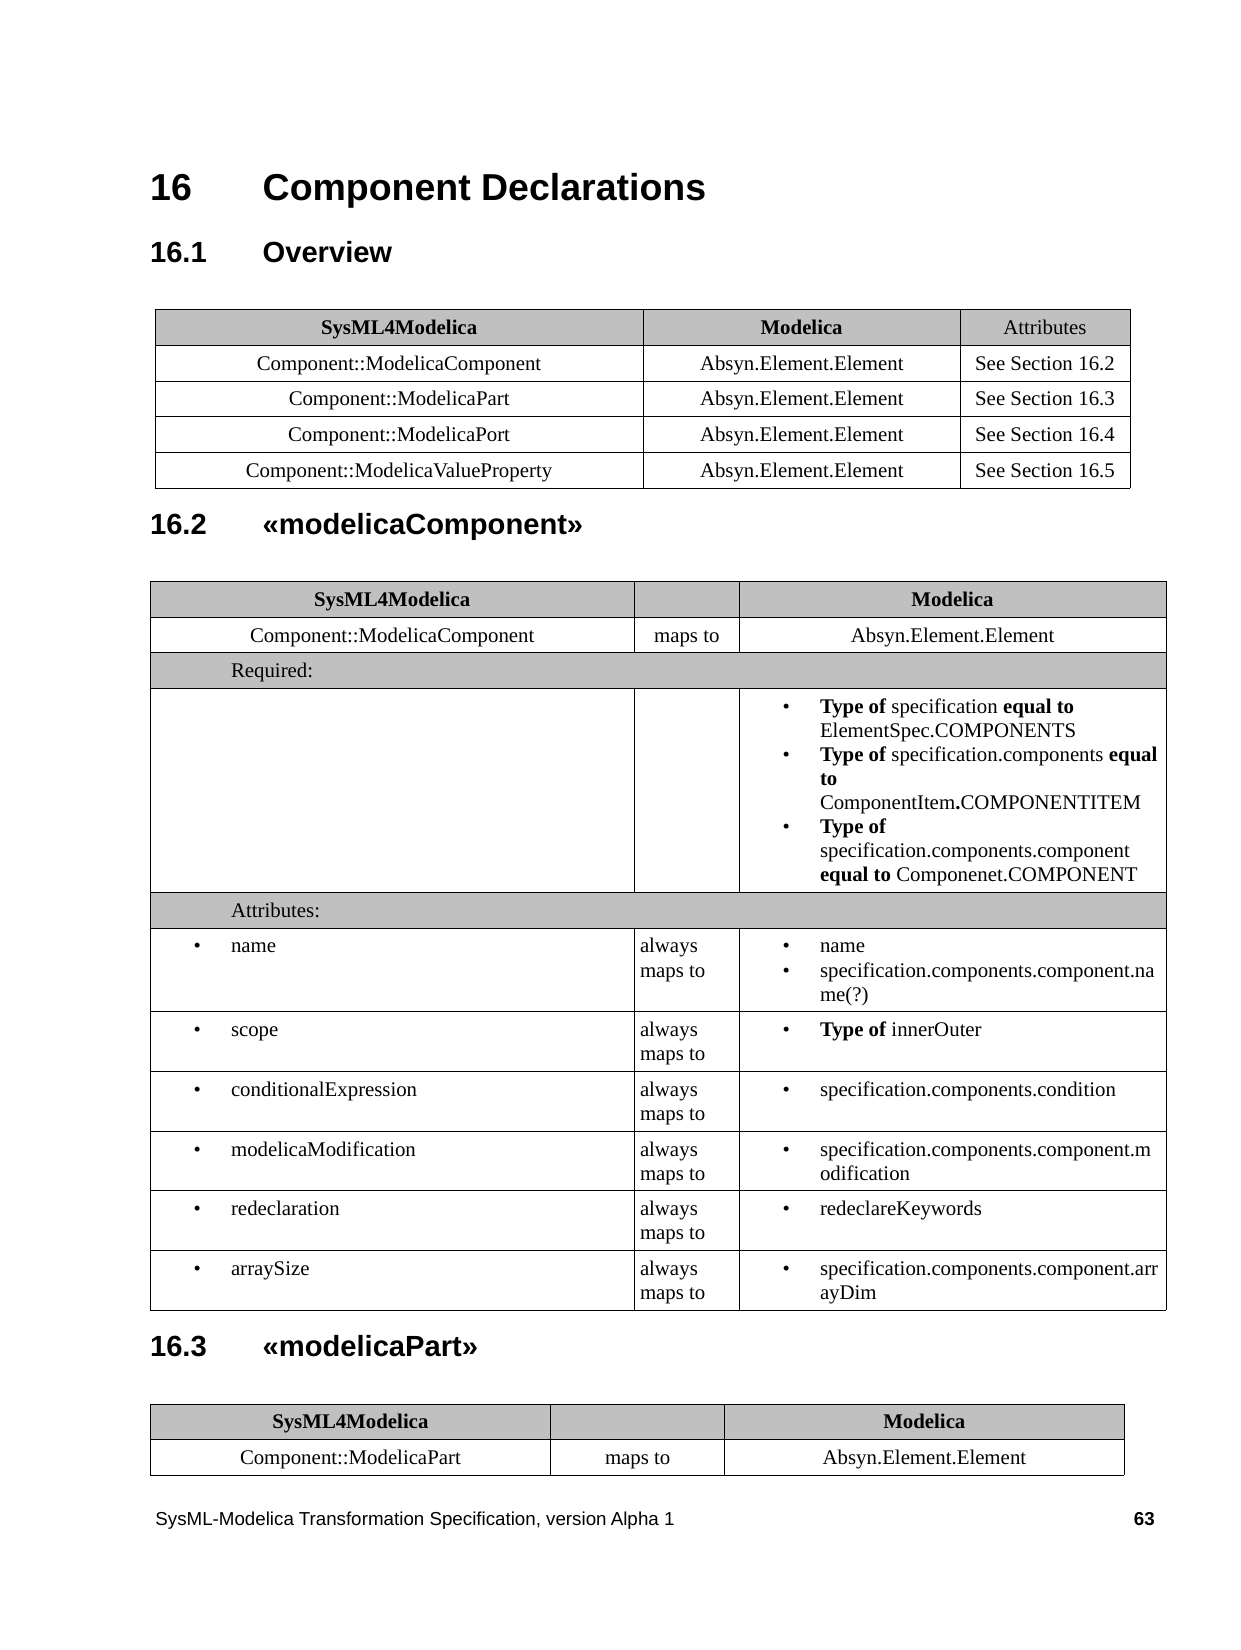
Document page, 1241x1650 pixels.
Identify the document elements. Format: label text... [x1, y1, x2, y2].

table_cell Type of innerOuter [740, 1012, 1166, 1071]
subtitle «modelicaPart» [150, 1329, 1166, 1363]
table_cell always maps to [635, 1132, 739, 1190]
table_cell maps to [551, 1440, 724, 1475]
table_cell [635, 689, 739, 892]
table_cell Type of specification equal to ElementSpec.COMPONENTS Type of specification.components equal to ComponentItem.COMPONENTITEM Type of specification.components.component equal to Componenet.COMPONENT [740, 689, 1166, 892]
table_cell Absyn.Element.Element [644, 382, 960, 416]
table_cell Absyn.Element.Element [725, 1440, 1124, 1475]
table_cell specification.components.component.modification [740, 1132, 1166, 1190]
table_cell [151, 689, 634, 892]
table_cell Component::ModelicaPort [156, 417, 643, 452]
table_cell Component::ModelicaComponent [156, 346, 643, 381]
subtitle «modelicaComponent» [150, 507, 1166, 541]
subtitle Overview [150, 235, 1166, 269]
table_cell specification.components.component.arrayDim [740, 1251, 1166, 1310]
table_header SysML4Modelica [151, 582, 634, 617]
table_header [551, 1405, 724, 1439]
table_header Modelica [725, 1405, 1124, 1439]
table_cell name specification.components.component.name(?) [740, 929, 1166, 1011]
table_cell Absyn.Element.Element [644, 346, 960, 381]
table_cell Component::ModelicaComponent [151, 618, 634, 652]
table_cell Component::ModelicaValueProperty [156, 453, 643, 487]
table_cell conditionalExpression [151, 1072, 634, 1131]
table_cell Attributes: [151, 893, 1166, 928]
table_header Modelica [740, 582, 1166, 617]
table_cell See Section 16.3 [961, 382, 1130, 416]
table_cell always maps to [635, 1191, 739, 1250]
table_cell Required: [151, 653, 1166, 688]
table_header [635, 582, 739, 617]
table_cell See Section 16.4 [961, 417, 1130, 452]
table_cell See Section 16.5 [961, 453, 1130, 487]
table_header Modelica [644, 310, 960, 345]
table_cell See Section 16.2 [961, 346, 1130, 381]
table_cell always maps to [635, 1012, 739, 1071]
table_cell arraySize [151, 1251, 634, 1310]
table_cell Component::ModelicaPart [156, 382, 643, 416]
table_cell always maps to [635, 1072, 739, 1131]
table_cell always maps to [635, 1251, 739, 1310]
table_header SysML4Modelica [151, 1405, 550, 1439]
table_cell scope [151, 1012, 634, 1071]
table_cell redeclaration [151, 1191, 634, 1250]
table_cell Absyn.Element.Element [644, 417, 960, 452]
table_header Attributes [961, 310, 1130, 345]
table_cell specification.components.condition [740, 1072, 1166, 1131]
table_cell maps to [635, 618, 739, 652]
table_cell name [151, 929, 634, 1011]
table_cell Component::ModelicaPart [151, 1440, 550, 1475]
table_cell Absyn.Element.Element [644, 453, 960, 487]
subtitle Component Declarations [150, 165, 1166, 208]
table_cell always maps to [635, 929, 739, 1011]
table_header SysML4Modelica [156, 310, 643, 345]
table_cell redeclareKeywords [740, 1191, 1166, 1250]
table_cell Absyn.Element.Element [740, 618, 1166, 652]
table_cell modelicaModification [151, 1132, 634, 1190]
